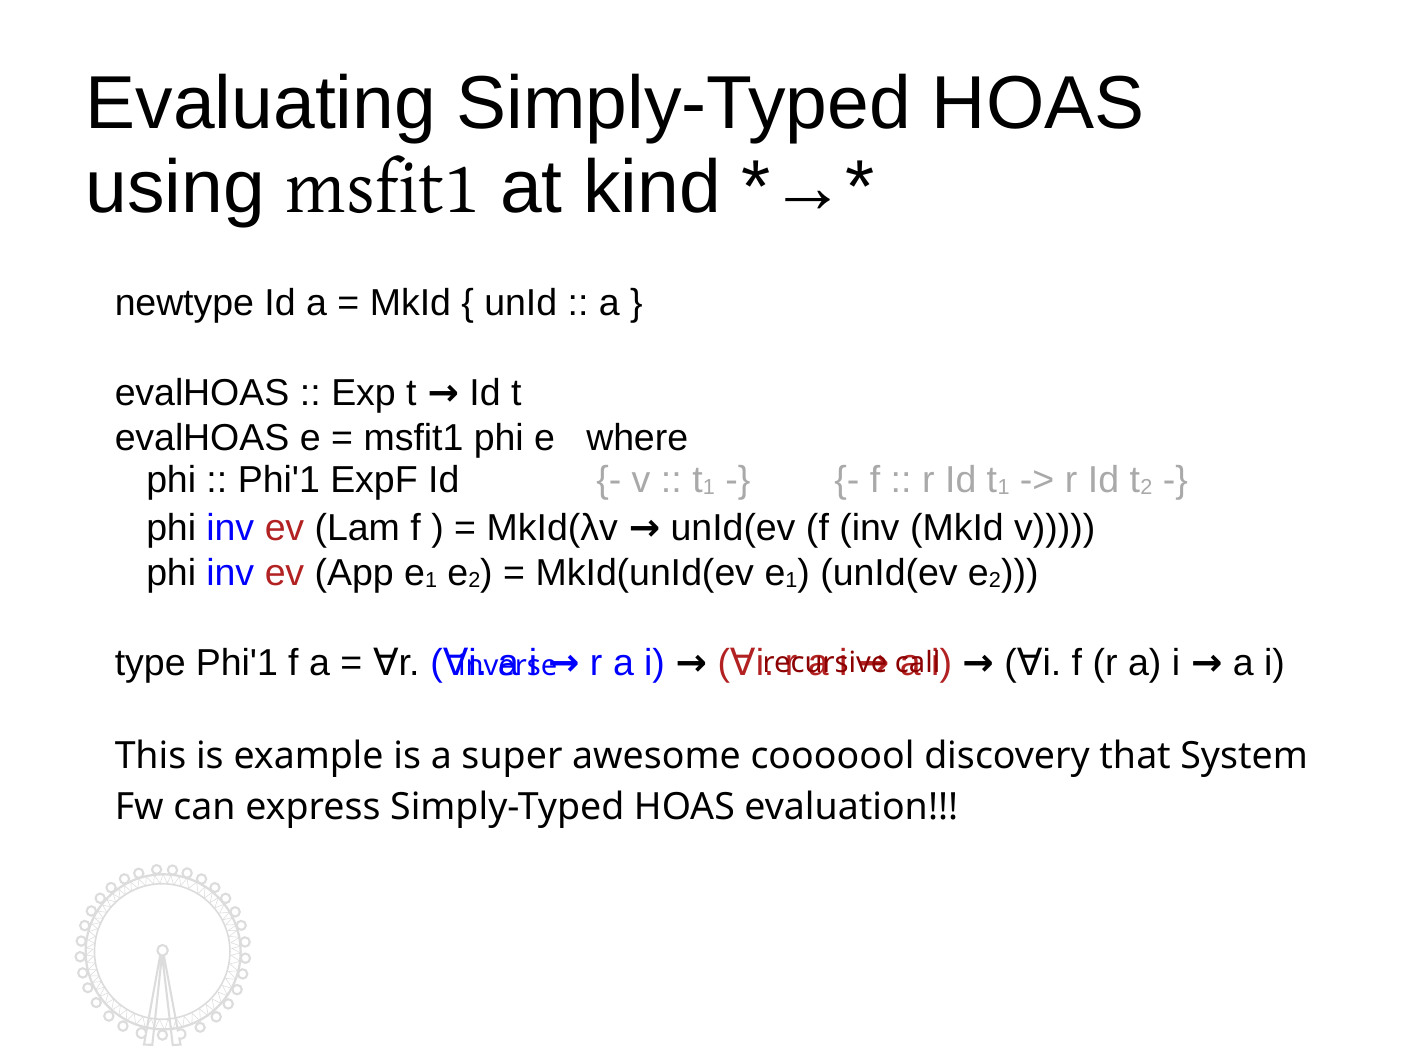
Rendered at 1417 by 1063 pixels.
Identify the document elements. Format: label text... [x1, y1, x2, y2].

text_box recursive call [744, 633, 959, 676]
text_box inverse [401, 637, 615, 679]
list newtype Id a = MkId { unId :: a } evalHOAS :: Exp t → Id t evalHOAS e = msfit1 phi e where phi :: Phi'1 ExpF Id {- v :: t1 -} {- f :: r Id t1 -> r Id t2 -} phi inv ev (Lam f ) = MkId(λv → unId(ev (f (inv (MkId v))))) phi inv ev (App e1 e2) = MkId(unId(ev e1) (unId(ev e2))) type Phi'1 f a = ∀r. (∀i. a i → r a i) → (∀i. r a i → a i) → (∀i. f (r a) i → a i) This is example is a super awesome cooooool discovery that System Fw can express Simply-Typed HOAS evaluation!!! [99, 273, 1369, 901]
title Evaluating Simply-Typed HOAS using msfit1 at kind *→* [70, 53, 1346, 240]
